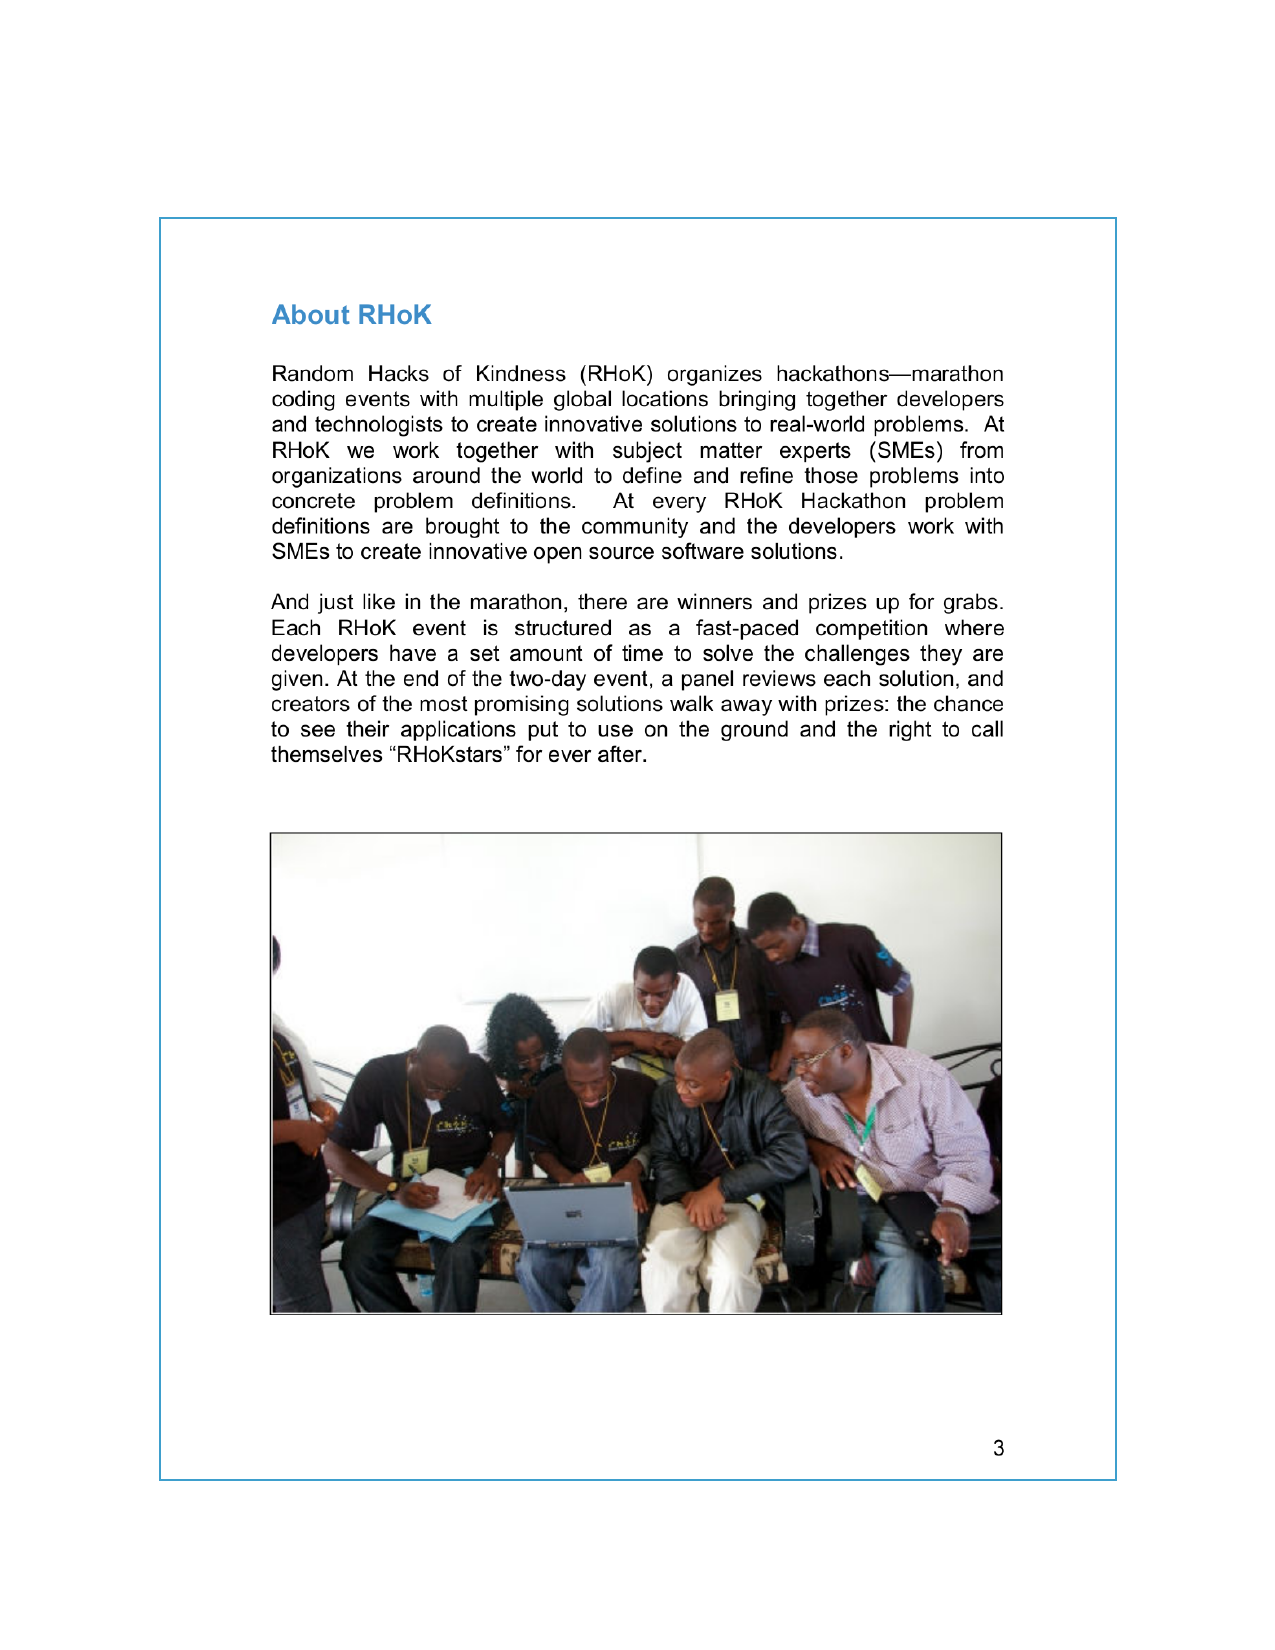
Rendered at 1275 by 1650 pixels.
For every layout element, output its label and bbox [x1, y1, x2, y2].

picture [118, 176, 1157, 1522]
